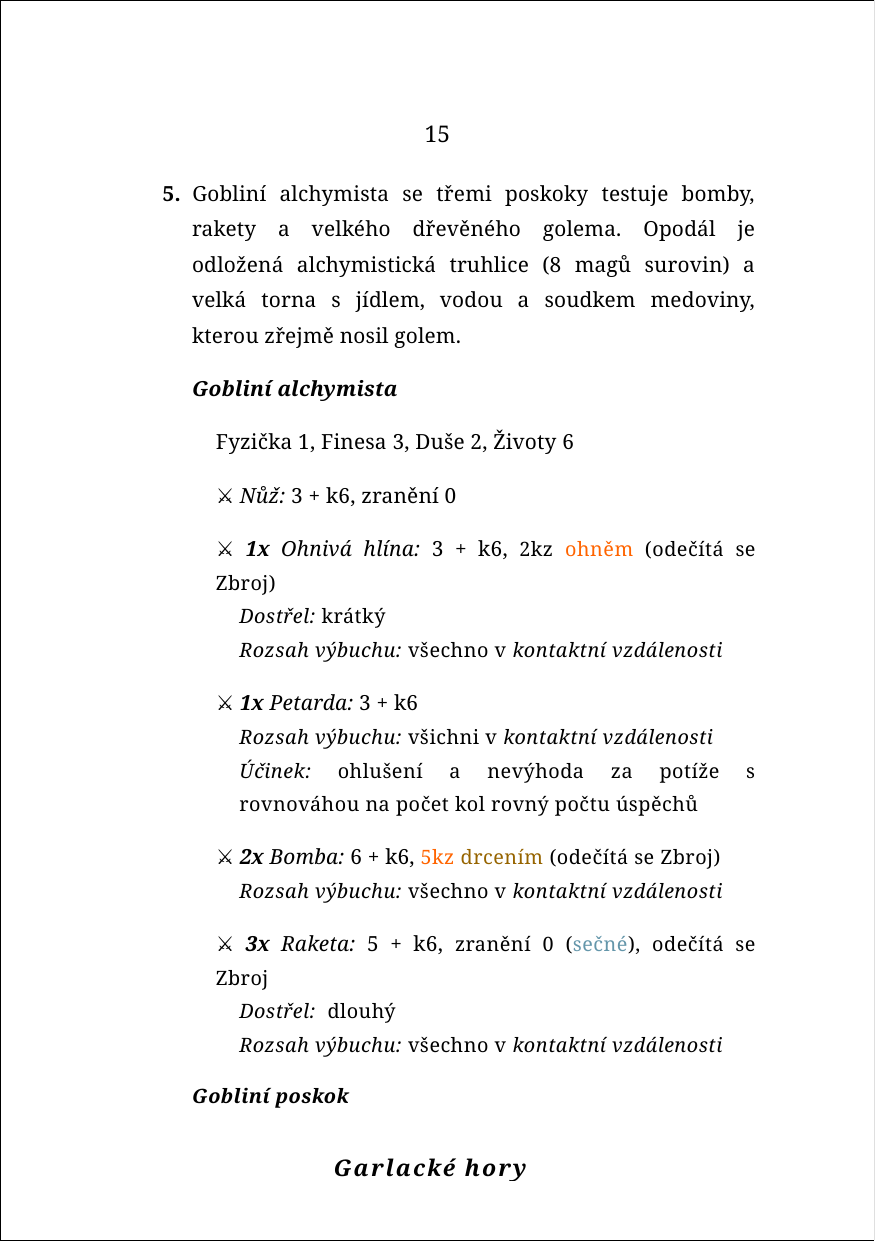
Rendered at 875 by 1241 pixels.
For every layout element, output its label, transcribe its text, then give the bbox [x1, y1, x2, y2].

list ⚔ 1x Petarda: 3 + k6 [162, 688, 756, 716]
list Rozsah výbuchu: všichni v kontaktní vzdálenosti [186, 723, 756, 750]
list Rozsah výbuchu: všechno v kontaktní vzdálenosti [186, 636, 756, 663]
list ⚔ 3x Raketa: 5 + k6, zranění 0 (sečné), odečítá se Zbroj [162, 929, 756, 991]
list ⚔ Nůž: 3 + k6, zranění 0 [162, 481, 756, 509]
list Dostřel: krátký [186, 603, 756, 630]
list Rozsah výbuchu: všechno v kontaktní vzdálenosti [186, 1031, 756, 1058]
list ⚔ 2x Bomba: 6 + k6, 5kz drcením (odečítá se Zbroj) [162, 842, 756, 870]
list Rozsah výbuchu: všechno v kontaktní vzdálenosti [186, 877, 756, 904]
list ⚔ 1x Ohnivá hlína: 3 + k6, 2kz ohněm (odečítá se Zbroj) [162, 534, 756, 596]
list Fyzička 1, Finesa 3, Duše 2, Životy 6 [162, 427, 756, 456]
list Gobliní alchymista se třemi poskoky testuje bomby, rakety a velkého dřevěného golema. Opodál je odložená alchymistická truhlice (8 magů surovin) a velká torna s jídlem, vodou a soudkem medoviny, kterou zřejmě nosil golem. [162, 179, 756, 349]
list Gobliní alchymista [162, 374, 756, 403]
list Účinek: ohlušení a nevýhoda za potíže s rovnováhou na počet kol rovný počtu úspěchů [186, 757, 756, 817]
list Gobliní poskok [162, 1082, 756, 1109]
list Dostřel: dlouhý [186, 997, 756, 1024]
